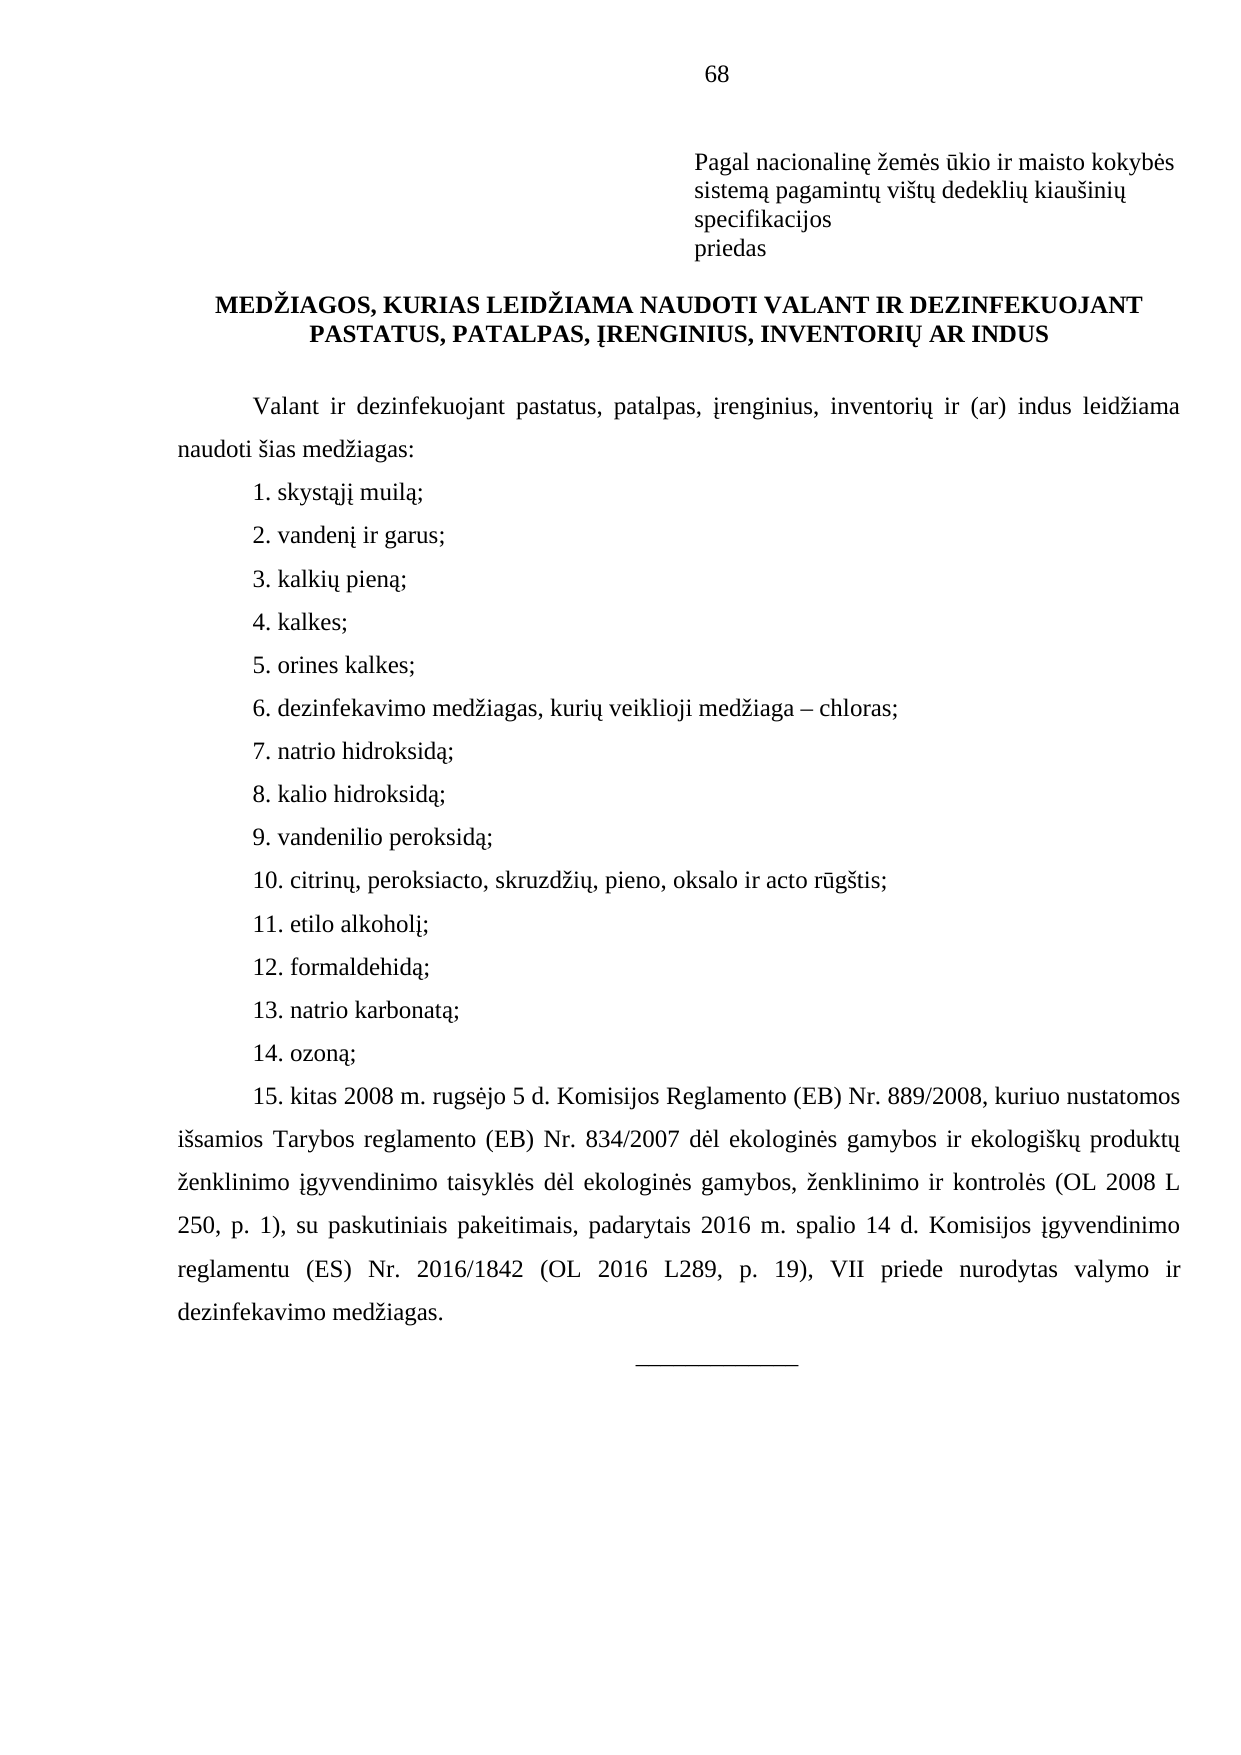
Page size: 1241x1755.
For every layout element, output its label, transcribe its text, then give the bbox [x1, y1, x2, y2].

text 5. orines kalkes; [177, 650, 1181, 679]
text 14. ozoną; [177, 1038, 1181, 1067]
text 8. kalio hidroksidą; [177, 779, 1181, 808]
text 6. dezinfekavimo medžiagas, kurių veiklioji medžiaga – chloras; [177, 693, 1181, 722]
text 12. formaldehidą; [177, 952, 1181, 981]
text 11. etilo alkoholį; [177, 909, 1181, 937]
text 10. citrinų, peroksiacto, skruzdžių, pieno, oksalo ir acto rūgštis; [177, 866, 1181, 894]
text priedas [694, 233, 1181, 262]
text 4. kalkes; [177, 607, 1181, 636]
text 9. vandenilio peroksidą; [177, 822, 1181, 851]
text Pagal nacionalinę žemės ūkio ir maisto kokybės sistemą pagamintų vištų dedeklių kiaušinių specifikacijos [694, 147, 1181, 233]
text 13. natrio karbonatą; [177, 995, 1181, 1024]
text _____________ [177, 1340, 1181, 1369]
text 3. kalkių pieną; [177, 564, 1181, 592]
text MEDŽIAGOS, KURIAS LEIDŽIAMA NAUDOTI VALANT IR DEZINFEKUOJANT PASTATUS, PATALPAS, ĮRENGINIUS, INVENTORIŲ AR INDUS [177, 291, 1181, 348]
text 1. skystąjį muilą; [177, 477, 1181, 506]
text 7. natrio hidroksidą; [177, 736, 1181, 765]
text Valant ir dezinfekuojant pastatus, patalpas, įrenginius, inventorių ir (ar) indus leidžiama naudoti šias medžiagas: [177, 391, 1181, 463]
text 15. kitas 2008 m. rugsėjo 5 d. Komisijos Reglamento (EB) Nr. 889/2008, kuriuo nustatomos išsamios Tarybos reglamento (EB) Nr. 834/2007 dėl ekologinės gamybos ir ekologiškų produktų ženklinimo įgyvendinimo taisyklės dėl ekologinės gamybos, ženklinimo ir kontrolės (OL 2008 L 250, p. 1), su paskutiniais pakeitimais, padarytais 2016 m. spalio 14 d. Komisijos įgyvendinimo reglamentu (ES) Nr. 2016/1842 (OL 2016 L289, p. 19), VII priede nurodytas valymo ir dezinfekavimo medžiagas. [177, 1081, 1181, 1326]
text 2. vandenį ir garus; [177, 521, 1181, 549]
